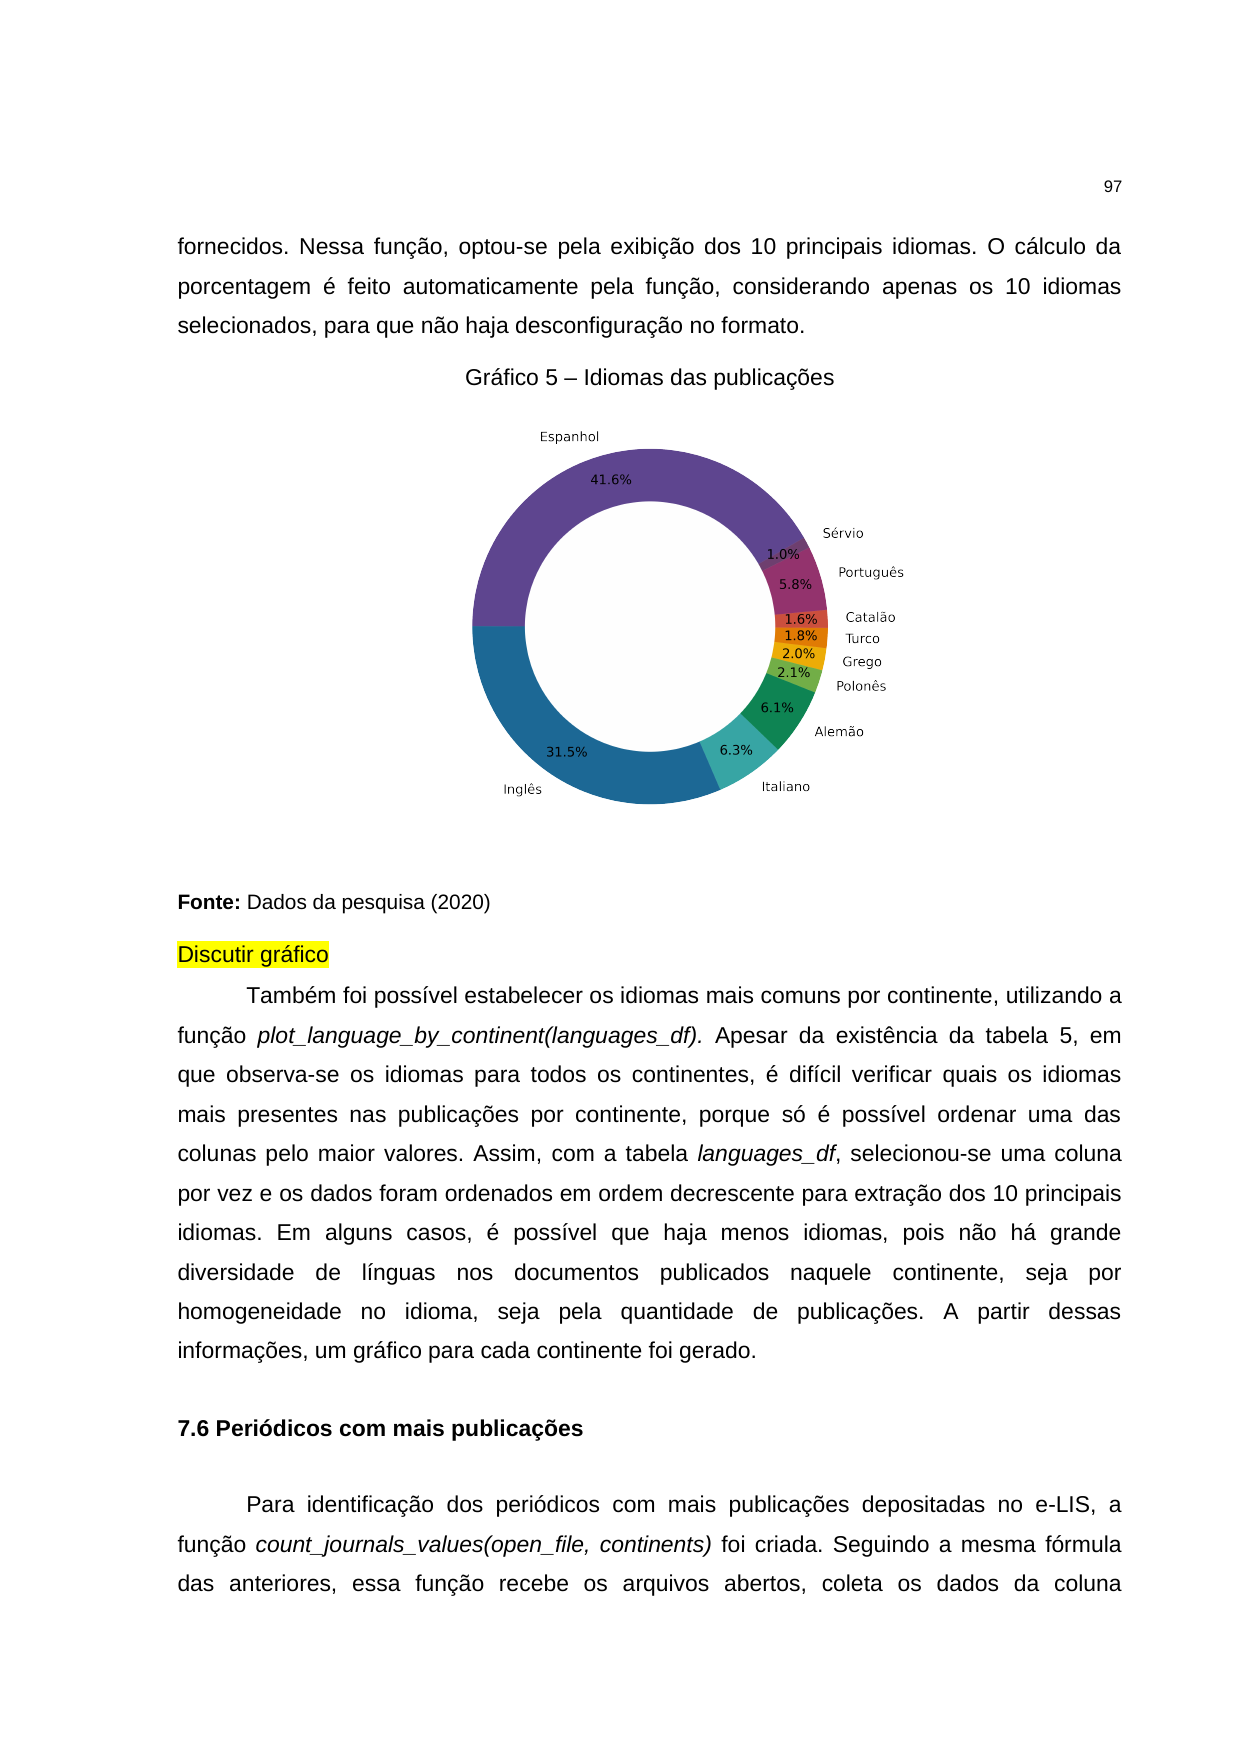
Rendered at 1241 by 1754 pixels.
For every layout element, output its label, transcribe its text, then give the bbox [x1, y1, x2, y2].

text Para identificação dos periódicos com mais publicações depositadas no e-LIS, a função count_journals_values(open_file, continents) foi criada. Seguindo a mesma fórmula das anteriores, essa função recebe os arquivos abertos, coleta os dados da coluna [177, 1491, 1122, 1597]
text Gráfico 5 – Idiomas das publicações [177, 364, 1122, 390]
text Discutir gráfico [177, 913, 1122, 968]
text Fonte: Dados da pesquisa (2020) [177, 863, 1122, 913]
picture [177, 390, 1123, 863]
subtitle 7.6 Periódicos com mais publicações [177, 1414, 1122, 1441]
text [177, 352, 1122, 364]
text Também foi possível estabelecer os idiomas mais comuns por continente, utilizando a função plot_language_by_continent(languages_df). Apesar da existência da tabela 5, em que observa-se os idiomas para todos os continentes, é difícil verificar quais os idiomas mais presentes nas publicações por continente, porque só é possível ordenar uma das colunas pelo maior valores. Assim, com a tabela languages_df, selecionou-se uma coluna por vez e os dados foram ordenados em ordem decrescente para extração dos 10 principais idiomas. Em alguns casos, é possível que haja menos idiomas, pois não há grande diversidade de línguas nos documentos publicados naquele continente, seja por homogeneidade no idioma, seja pela quantidade de publicações. A partir dessas informações, um gráfico para cada continente foi gerado. [177, 982, 1122, 1364]
text fornecidos. Nessa função, optou-se pela exibição dos 10 principais idiomas. O cálculo da porcentagem é feito automaticamente pela função, considerando apenas os 10 idiomas selecionados, para que não haja desconfiguração no formato. [177, 233, 1122, 339]
